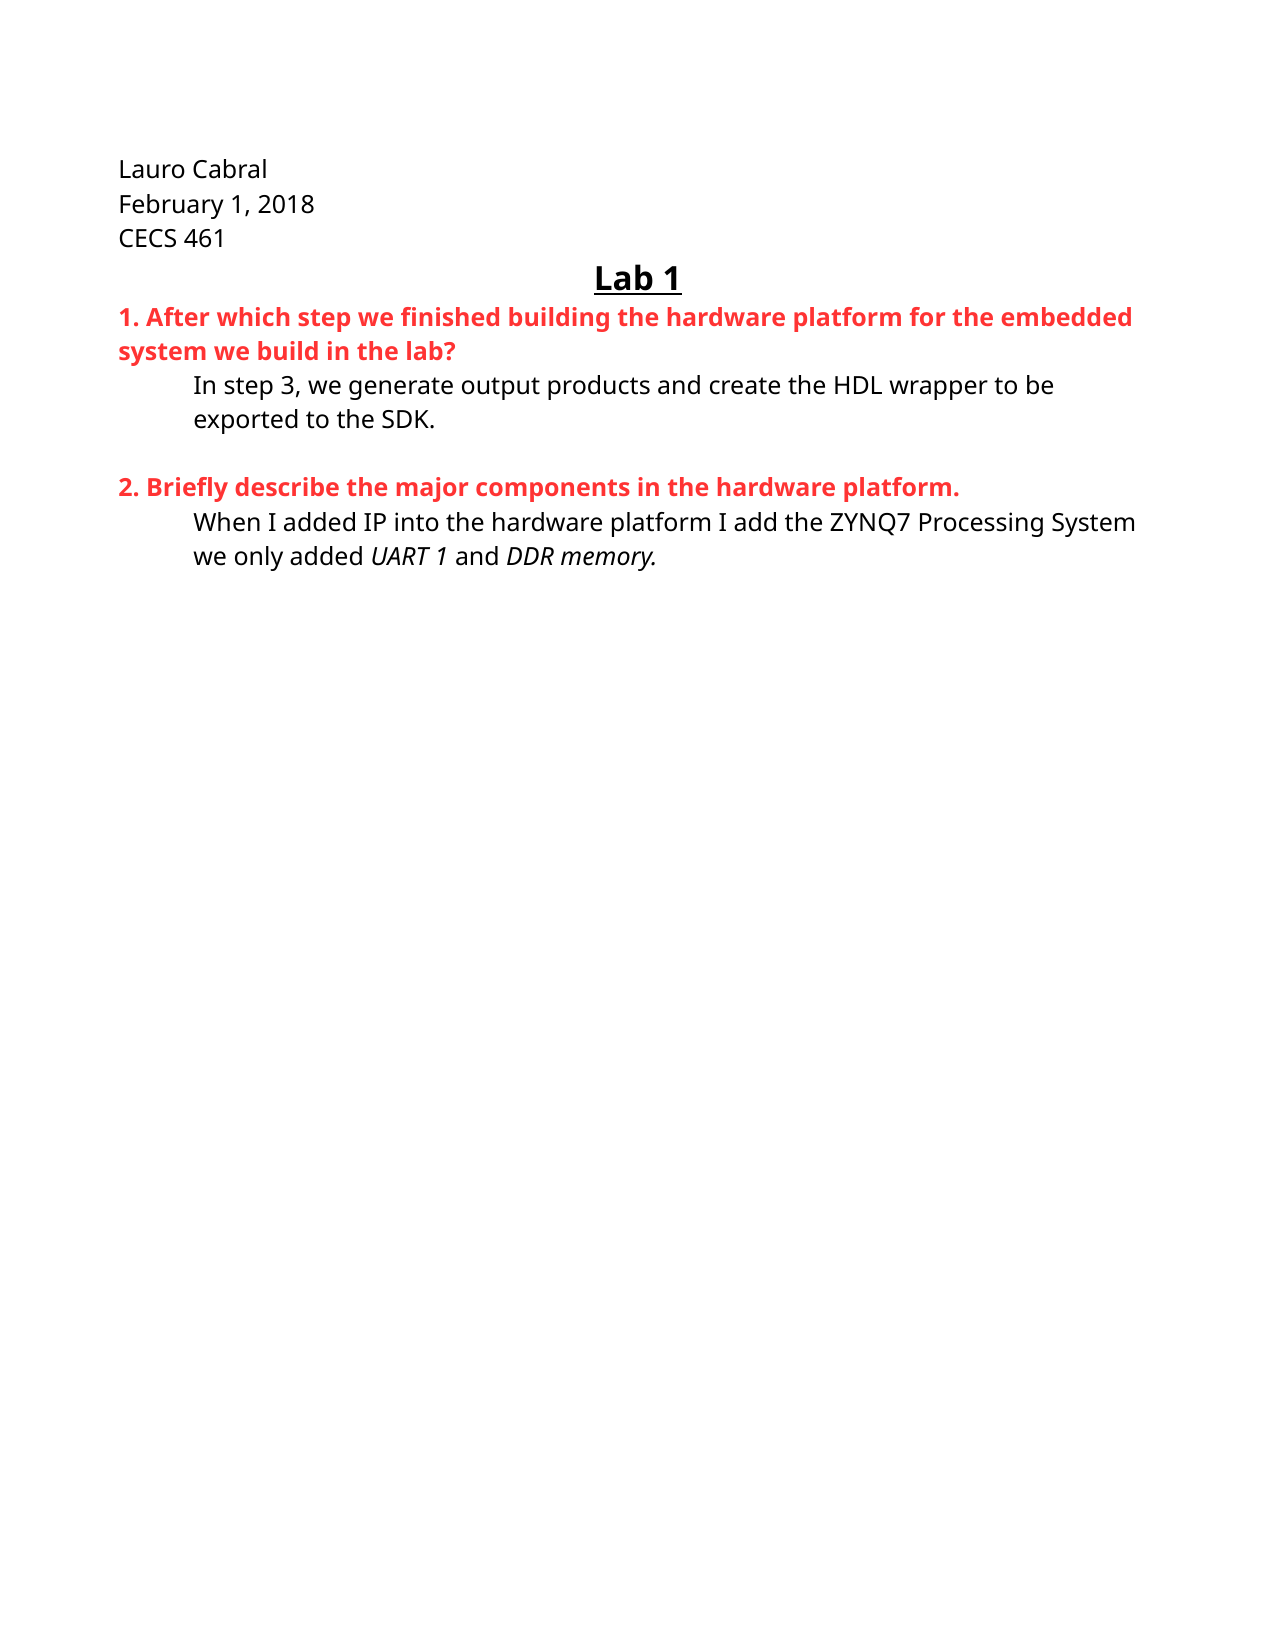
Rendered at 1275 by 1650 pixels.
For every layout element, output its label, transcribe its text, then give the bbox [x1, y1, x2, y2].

text Lauro Cabral [118, 152, 1157, 186]
text February 1, 2018 [118, 186, 1157, 220]
text 2. Briefly describe the major components in the hardware platform. [118, 470, 1157, 504]
text Lab 1 [118, 254, 1157, 300]
text 1. After which step we finished building the hardware platform for the embedded system we build in the lab? [118, 300, 1157, 368]
text When I added IP into the hardware platform I add the ZYNQ7 Processing System we only added UART 1 and DDR memory. [193, 504, 1157, 572]
text In step 3, we generate output products and create the HDL wrapper to be exported to the SDK. [193, 368, 1157, 436]
text CECS 461 [118, 220, 1157, 254]
